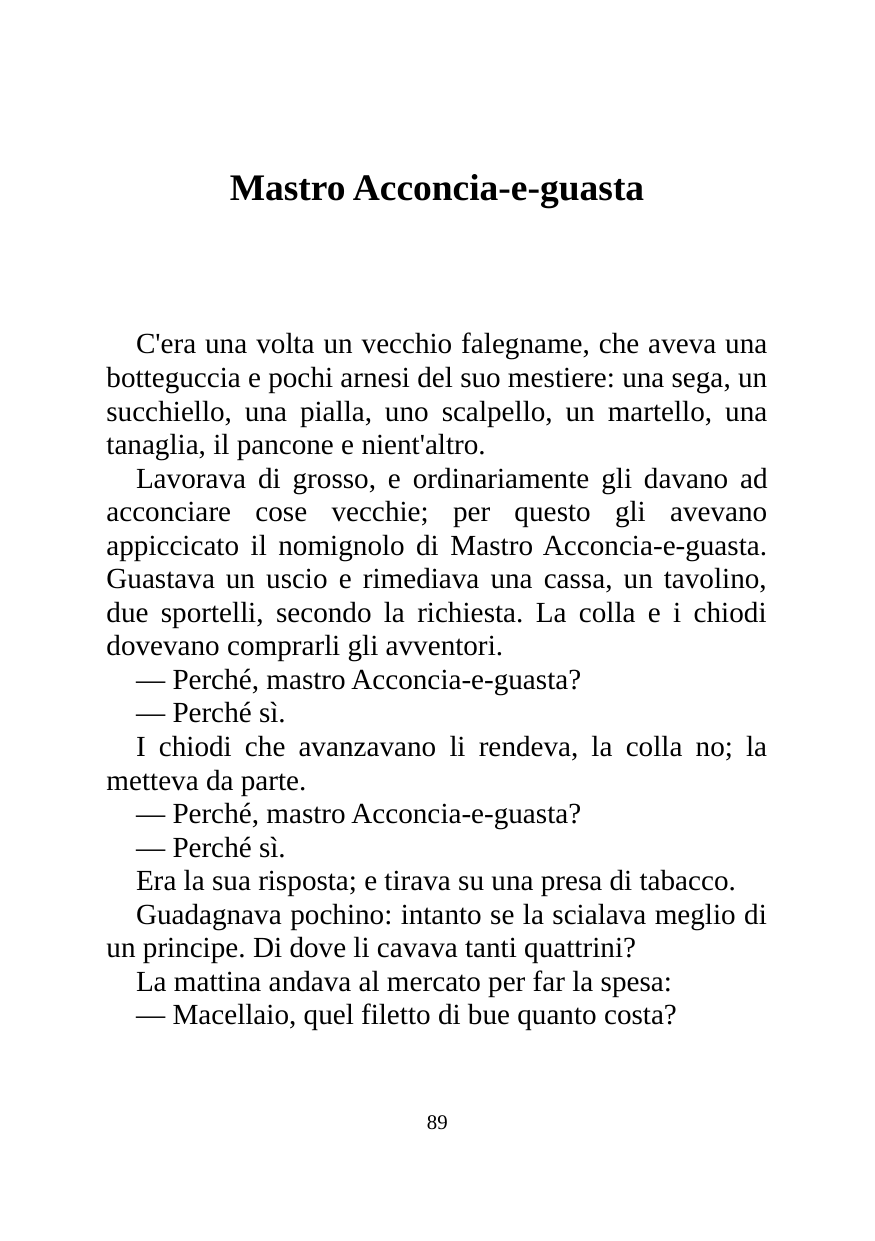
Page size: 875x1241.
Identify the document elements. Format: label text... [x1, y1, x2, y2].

text La mattina andava al mercato per far la spesa: [106, 964, 768, 997]
text — Macellaio, quel filetto di bue quanto costa? [106, 997, 768, 1031]
subtitle Mastro Acconcia-e-guasta [106, 165, 768, 208]
text Guadagnava pochino: intanto se la scialava meglio di un principe. Di dove li cavava tanti quattrini? [106, 897, 768, 964]
text — Perché sì. [106, 830, 768, 863]
text Era la sua risposta; e tirava su una presa di tabacco. [106, 863, 768, 897]
text C'era una volta un vecchio falegname, che aveva una botteguccia e pochi arnesi del suo mestiere: una sega, un succhiello, una pialla, uno scalpello, un martello, una tanaglia, il pancone e nient'altro. [106, 327, 768, 461]
text — Perché, mastro Acconcia-e-guasta? [106, 662, 768, 696]
text Lavorava di grosso, e ordinariamente gli davano ad acconciare cose vecchie; per questo gli avevano appiccicato il nomignolo di Mastro Acconcia-e-guasta. Guastava un uscio e rimediava una cassa, un tavolino, due sportelli, secondo la richiesta. La colla e i chiodi dovevano comprarli gli avventori. [106, 461, 768, 662]
text I chiodi che avanzavano li rendeva, la colla no; la metteva da parte. [106, 729, 768, 796]
text — Perché, mastro Acconcia-e-guasta? [106, 796, 768, 830]
text — Perché sì. [106, 696, 768, 729]
